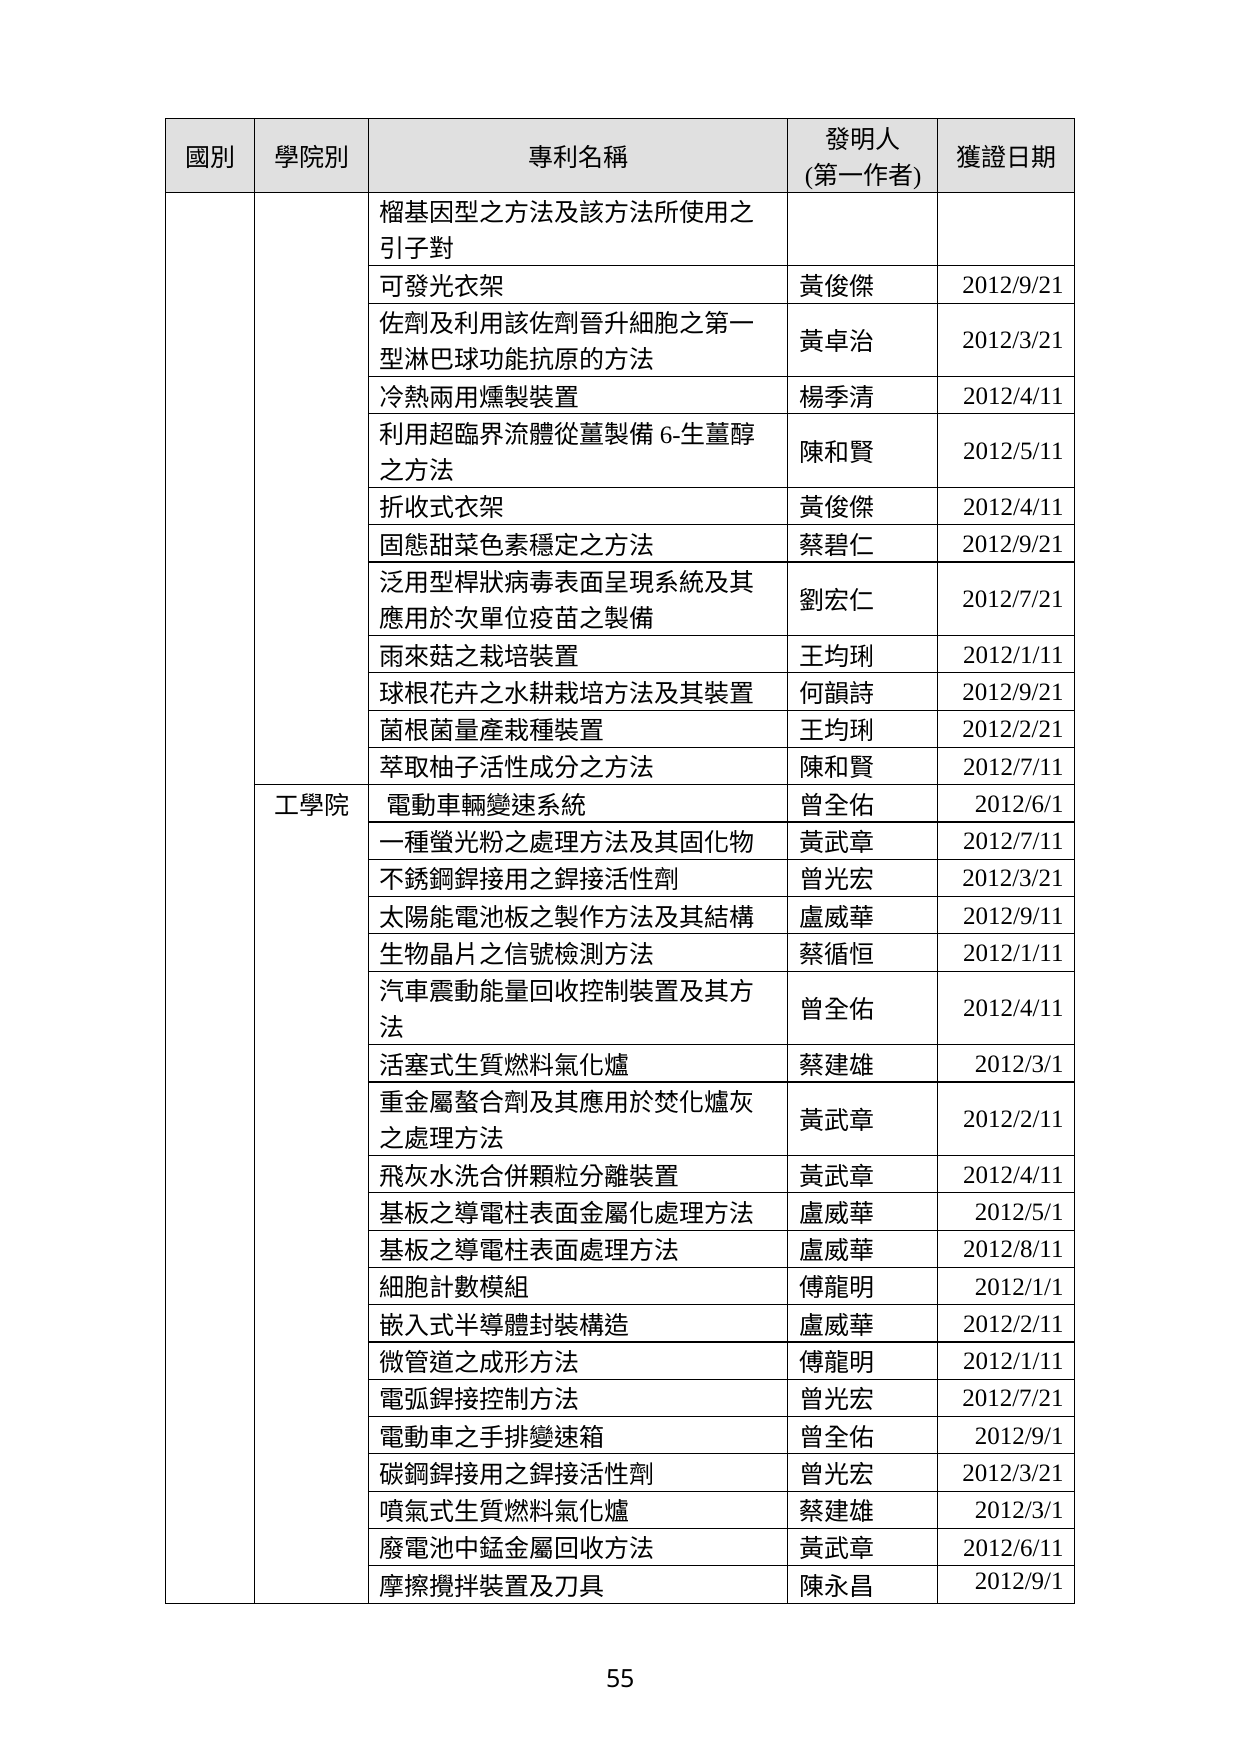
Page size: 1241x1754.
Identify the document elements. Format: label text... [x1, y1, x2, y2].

table_cell 傅龍明 [788, 1343, 937, 1379]
table_header 獲證日期 [938, 119, 1074, 192]
table_cell 盧威華 [788, 897, 937, 933]
table_cell 黃卓治 [788, 304, 937, 376]
table_cell 盧威華 [788, 1193, 937, 1229]
table_cell 黃武章 [788, 1156, 937, 1192]
table_cell 電動車之手排變速箱 [369, 1417, 787, 1453]
table_cell 2012/5/11 [938, 414, 1074, 487]
table_cell [166, 193, 254, 1602]
table_cell 2012/6/11 [938, 1529, 1074, 1565]
table_cell 2012/3/1 [938, 1492, 1074, 1528]
table_cell 2012/9/21 [938, 525, 1074, 561]
table_cell 生物晶片之信號檢測方法 [369, 934, 787, 971]
table_header 國別 [166, 119, 254, 192]
table_cell 2012/1/11 [938, 1343, 1074, 1379]
table_cell 2012/4/11 [938, 1156, 1074, 1192]
table_cell 2012/9/21 [938, 673, 1074, 709]
table_cell 菌根菌量產栽種裝置 [369, 711, 787, 747]
table_cell 2012/8/11 [938, 1231, 1074, 1267]
table_cell 王均琍 [788, 636, 937, 672]
table_cell 太陽能電池板之製作方法及其結構 [369, 897, 787, 933]
table_cell 2012/9/1 [938, 1566, 1074, 1602]
table_cell 碳鋼銲接用之銲接活性劑 [369, 1454, 787, 1491]
table_cell 佐劑及利用該佐劑晉升細胞之第一型淋巴球功能抗原的方法 [369, 304, 787, 376]
table_cell 陳永昌 [788, 1566, 937, 1602]
table_cell 黃俊傑 [788, 266, 937, 302]
table_cell 一種螢光粉之處理方法及其固化物 [369, 823, 787, 859]
table_cell 黃武章 [788, 823, 937, 859]
table_cell 摩擦攪拌裝置及刀具 [369, 1566, 787, 1602]
table_cell 蔡循恒 [788, 934, 937, 971]
table_cell 固態甜菜色素穩定之方法 [369, 525, 787, 561]
table_cell 2012/2/21 [938, 711, 1074, 747]
table_cell 曾光宏 [788, 860, 937, 896]
table_cell 廢電池中錳金屬回收方法 [369, 1529, 787, 1565]
table_cell 2012/5/1 [938, 1193, 1074, 1229]
table_cell 折收式衣架 [369, 488, 787, 524]
table_cell 2012/7/21 [938, 563, 1074, 635]
table_cell 2012/1/11 [938, 636, 1074, 672]
table_cell 汽車震動能量回收控制裝置及其方法 [369, 972, 787, 1044]
table_cell 2012/3/21 [938, 1454, 1074, 1491]
table_cell 陳和賢 [788, 414, 937, 487]
table_cell 何韻詩 [788, 673, 937, 709]
table_cell 基板之導電柱表面金屬化處理方法 [369, 1193, 787, 1229]
table_cell 2012/9/11 [938, 897, 1074, 933]
table_cell 2012/9/21 [938, 266, 1074, 302]
table_cell 2012/9/1 [938, 1417, 1074, 1453]
table_cell 電動車輛變速系統 [369, 785, 787, 821]
table_cell 嵌入式半導體封裝構造 [369, 1305, 787, 1341]
table_cell 2012/1/11 [938, 934, 1074, 971]
table_cell 活塞式生質燃料氣化爐 [369, 1045, 787, 1081]
table_cell 黃武章 [788, 1529, 937, 1565]
table_cell 細胞計數模組 [369, 1268, 787, 1304]
table_cell 曾光宏 [788, 1380, 937, 1416]
table_cell 楊季清 [788, 377, 937, 413]
table_cell 2012/1/1 [938, 1268, 1074, 1304]
table_cell 2012/7/21 [938, 1380, 1074, 1416]
table_cell 曾全佑 [788, 1417, 937, 1453]
table_cell 萃取柚子活性成分之方法 [369, 748, 787, 784]
table_cell 2012/4/11 [938, 377, 1074, 413]
table_cell 不銹鋼銲接用之銲接活性劑 [369, 860, 787, 896]
table_cell 雨來菇之栽培裝置 [369, 636, 787, 672]
table_cell 2012/3/1 [938, 1045, 1074, 1081]
table_cell 工學院 [255, 785, 368, 1602]
table_cell 王均琍 [788, 711, 937, 747]
table_cell [938, 193, 1074, 265]
table_header 學院別 [255, 119, 368, 192]
table_cell 泛用型桿狀病毒表面呈現系統及其應用於次單位疫苗之製備 [369, 563, 787, 635]
table_cell 黃俊傑 [788, 488, 937, 524]
table_cell 冷熱兩用燻製裝置 [369, 377, 787, 413]
table_cell 重金屬螯合劑及其應用於焚化爐灰之處理方法 [369, 1083, 787, 1155]
table_cell 蔡建雄 [788, 1492, 937, 1528]
table_cell 2012/4/11 [938, 488, 1074, 524]
table_cell 曾全佑 [788, 972, 937, 1044]
table_cell 2012/2/11 [938, 1305, 1074, 1341]
table_cell 2012/3/21 [938, 304, 1074, 376]
table_cell 曾全佑 [788, 785, 937, 821]
table_cell 基板之導電柱表面處理方法 [369, 1231, 787, 1267]
table_cell 電弧銲接控制方法 [369, 1380, 787, 1416]
table_cell 微管道之成形方法 [369, 1343, 787, 1379]
table_cell 陳和賢 [788, 748, 937, 784]
table_cell 曾光宏 [788, 1454, 937, 1491]
table_cell 盧威華 [788, 1231, 937, 1267]
table_cell 飛灰水洗合併顆粒分離裝置 [369, 1156, 787, 1192]
table_cell 劉宏仁 [788, 563, 937, 635]
table_cell 黃武章 [788, 1083, 937, 1155]
table_cell 利用超臨界流體從薑製備6-生薑醇之方法 [369, 414, 787, 487]
table_cell 2012/7/11 [938, 823, 1074, 859]
table_cell [255, 193, 368, 784]
table_cell 盧威華 [788, 1305, 937, 1341]
table_cell 蔡建雄 [788, 1045, 937, 1081]
table_cell 2012/4/11 [938, 972, 1074, 1044]
table_cell 2012/7/11 [938, 748, 1074, 784]
table_header 專利名稱 [369, 119, 787, 192]
table_cell 噴氣式生質燃料氣化爐 [369, 1492, 787, 1528]
table_cell 2012/2/11 [938, 1083, 1074, 1155]
table_header 發明人 (第一作者) [788, 119, 937, 192]
table_cell 球根花卉之水耕栽培方法及其裝置 [369, 673, 787, 709]
table_cell [788, 193, 937, 265]
table_cell 2012/6/1 [938, 785, 1074, 821]
table_cell 2012/3/21 [938, 860, 1074, 896]
table_cell 傅龍明 [788, 1268, 937, 1304]
table_cell 可發光衣架 [369, 266, 787, 302]
table_cell 榴基因型之方法及該方法所使用之引子對 [369, 193, 787, 265]
table_cell 蔡碧仁 [788, 525, 937, 561]
